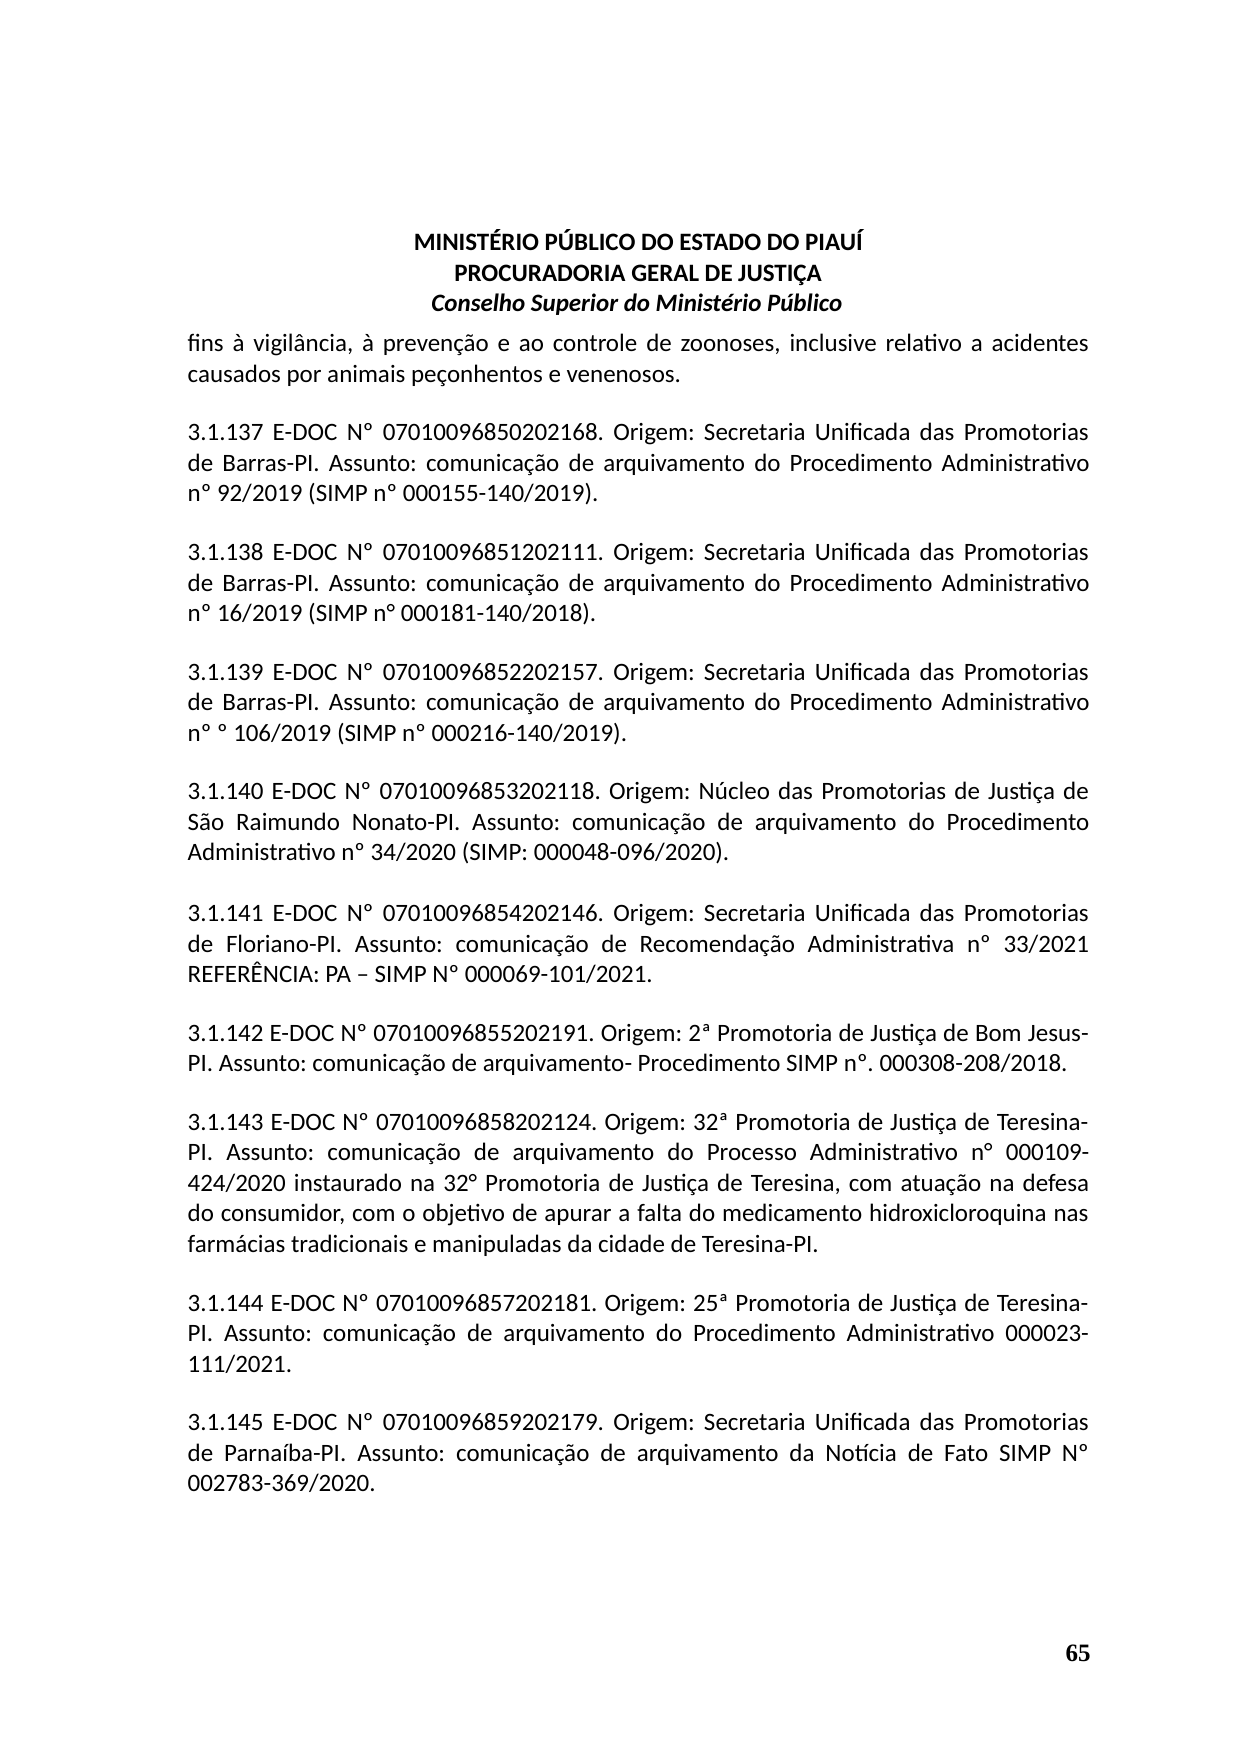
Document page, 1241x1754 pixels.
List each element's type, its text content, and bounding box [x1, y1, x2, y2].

text 3.1.140 E-DOC Nº 07010096853202118. Origem: Núcleo das Promotorias de Justiça de São Raimundo Nonato-PI. Assunto: comunicação de arquivamento do Procedimento Administrativo nº 34/2020 (SIMP: 000048-096/2020). [187, 775, 1090, 867]
text fins à vigilância, à prevenção e ao controle de zoonoses, inclusive relativo a acidentes causados por animais peçonhentos e venenosos. [187, 327, 1090, 388]
text 3.1.138 E-DOC Nº 07010096851202111. Origem: Secretaria Unificada das Promotorias de Barras-PI. Assunto: comunicação de arquivamento do Procedimento Administrativo nº 16/2019 (SIMP n° 000181-140/2018). [187, 536, 1090, 628]
text 3.1.144 E-DOC Nº 07010096857202181. Origem: 25ª Promotoria de Justiça de Teresina-PI. Assunto: comunicação de arquivamento do Procedimento Administrativo 000023-111/2021. [187, 1287, 1090, 1378]
text 3.1.137 E-DOC Nº 07010096850202168. Origem: Secretaria Unificada das Promotorias de Barras-PI. Assunto: comunicação de arquivamento do Procedimento Administrativo nº 92/2019 (SIMP nº 000155-140/2019). [187, 417, 1090, 508]
text 3.1.145 E-DOC Nº 07010096859202179. Origem: Secretaria Unificada das Promotorias de Parnaíba-PI. Assunto: comunicação de arquivamento da Notícia de Fato SIMP Nº 002783-369/2020. [187, 1406, 1090, 1498]
text 3.1.143 E-DOC Nº 07010096858202124. Origem: 32ª Promotoria de Justiça de Teresina-PI. Assunto: comunicação de arquivamento do Processo Administrativo n° 000109- 424/2020 instaurado na 32° Promotoria de Justiça de Teresina, com atuação na defesa do consumidor, com o objetivo de apurar a falta do medicamento hidroxicloroquina nas farmácias tradicionais e manipuladas da cidade de Teresina-PI. [187, 1106, 1090, 1259]
text 3.1.141 E-DOC Nº 07010096854202146. Origem: Secretaria Unificada das Promotorias de Floriano-PI. Assunto: comunicação de Recomendação Administrativa nº 33/2021 REFERÊNCIA: PA – SIMP Nº 000069-101/2021. [187, 897, 1090, 989]
text 3.1.142 E-DOC Nº 07010096855202191. Origem: 2ª Promotoria de Justiça de Bom Jesus-PI. Assunto: comunicação de arquivamento- Procedimento SIMP nº. 000308-208/2018. [187, 1017, 1090, 1078]
text 3.1.139 E-DOC Nº 07010096852202157. Origem: Secretaria Unificada das Promotorias de Barras-PI. Assunto: comunicação de arquivamento do Procedimento Administrativo nº º 106/2019 (SIMP nº 000216-140/2019). [187, 656, 1090, 747]
